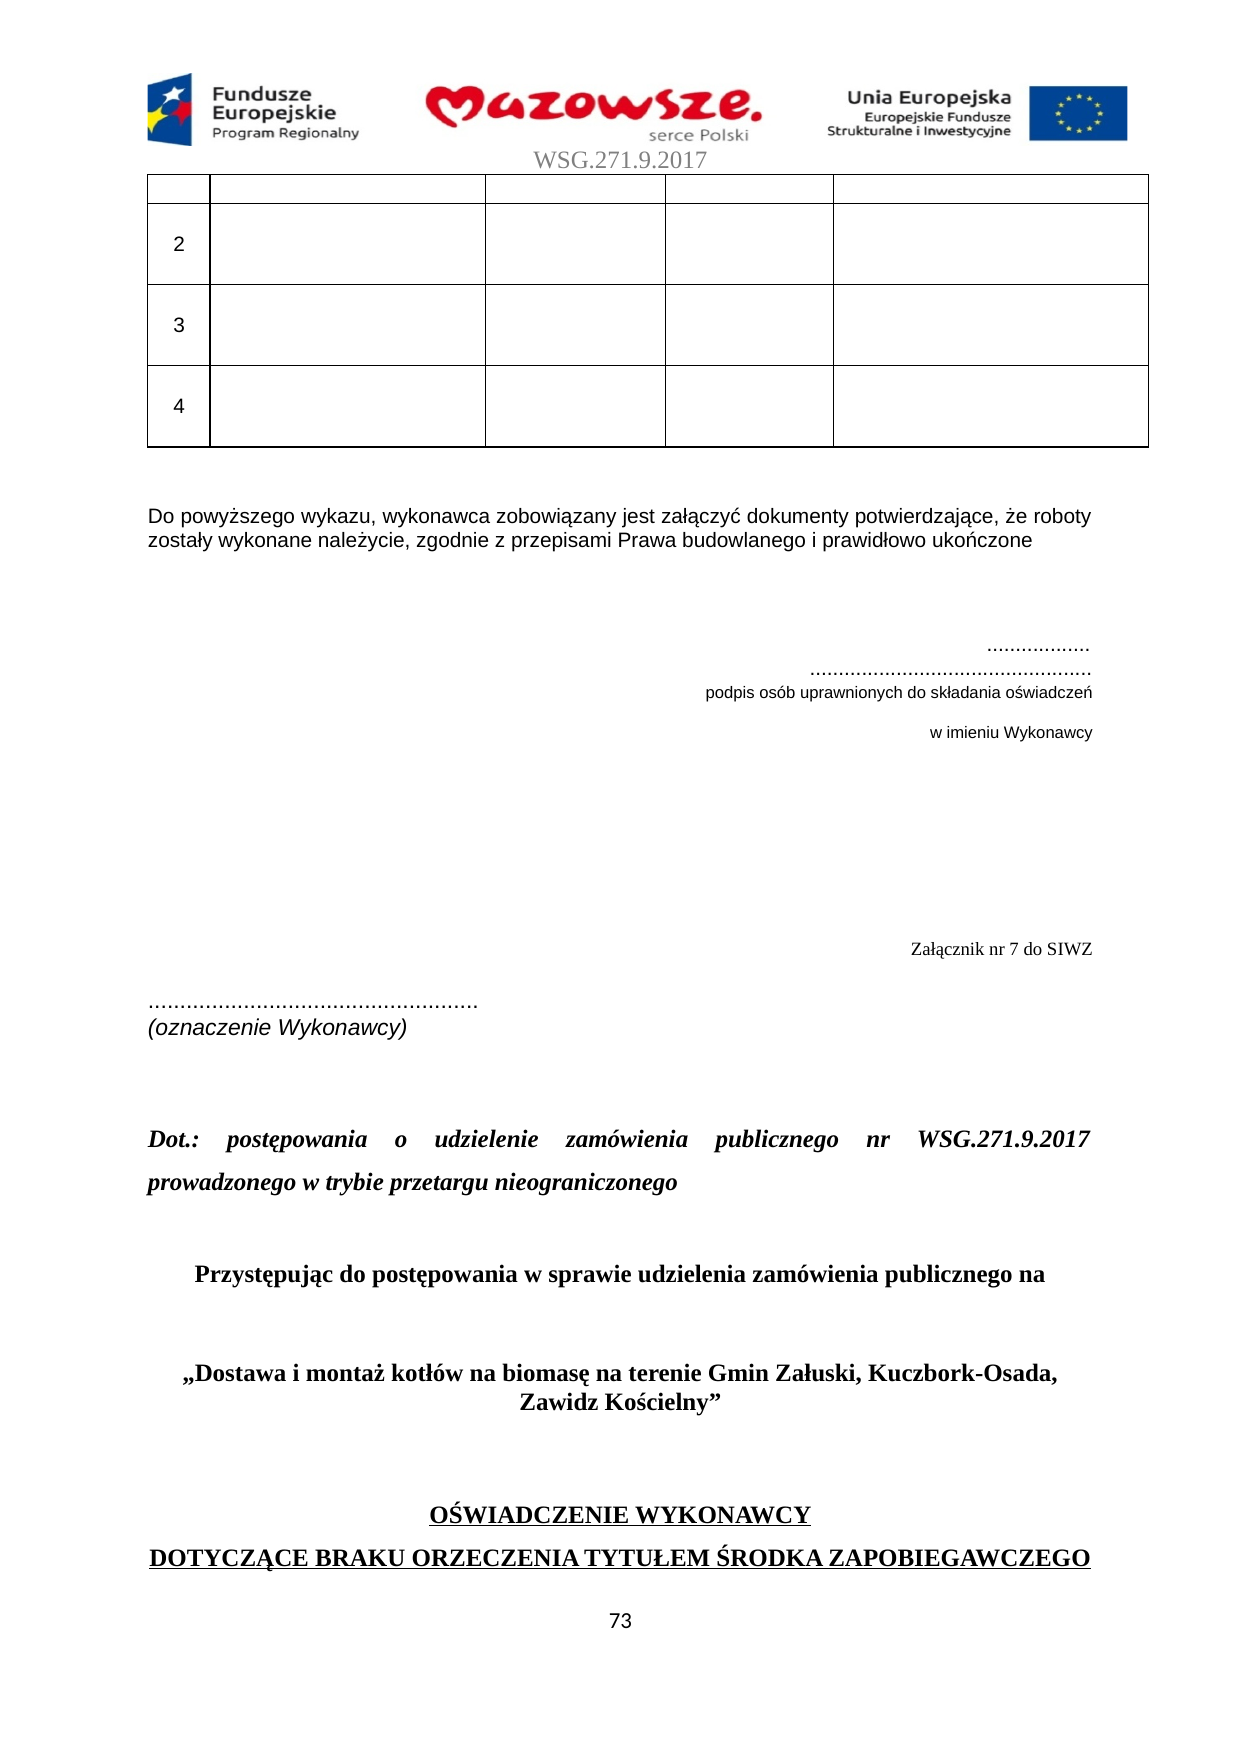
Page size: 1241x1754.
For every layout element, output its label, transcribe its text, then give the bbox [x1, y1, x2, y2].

text (oznaczenie Wykonawcy) [148, 1014, 1093, 1040]
table_cell [211, 285, 485, 365]
table_cell [666, 366, 833, 446]
table_cell 3 [148, 285, 209, 365]
table_cell [666, 285, 833, 365]
table_cell [211, 175, 485, 203]
table_cell [666, 175, 833, 203]
text .................................................... [148, 987, 1093, 1014]
table_cell [211, 204, 485, 284]
table_cell [211, 366, 485, 446]
text Dot.: postępowania o udzielenie zamówienia publicznego nr WSG.271.9.2017 prowadzonego w trybie przetargu nieograniczonego [148, 1124, 1093, 1196]
table_cell 4 [148, 366, 209, 446]
table_cell 2 [148, 204, 209, 284]
table_cell [834, 285, 1148, 365]
table_cell [666, 204, 833, 284]
text podpis osób uprawnionych do składania oświadczeń [148, 679, 1093, 703]
table_cell [486, 366, 665, 446]
table_cell [834, 366, 1148, 446]
table_cell [486, 204, 665, 284]
text w imieniu Wykonawcy [148, 703, 1093, 742]
text Do powyższego wykazu, wykonawca zobowiązany jest załączyć dokumenty potwierdzające, że roboty zostały wykonane należycie, zgodnie z przepisami Prawa budowlanego i prawidłowo ukończone [148, 503, 1093, 551]
text Przystępując do postępowania w sprawie udzielenia zamówienia publicznego na [148, 1259, 1093, 1288]
text „Dostawa i montaż kotłów na biomasę na terenie Gmin Załuski, Kuczbork-Osada, Zawidz Kościelny” [148, 1358, 1093, 1444]
text OŚWIADCZENIE WYKONAWCY [148, 1500, 1093, 1529]
table_cell [486, 285, 665, 365]
table_cell [148, 175, 209, 203]
text ................................................................... [148, 631, 1093, 679]
text Załącznik nr 7 do SIWZ [148, 938, 1093, 959]
text DOTYCZĄCE BRAKU ORZECZENIA TYTUŁEM ŚRODKA ZAPOBIEGAWCZEGO [148, 1543, 1093, 1572]
table_cell [834, 204, 1148, 284]
table_cell [834, 175, 1148, 203]
table_cell [486, 175, 665, 203]
